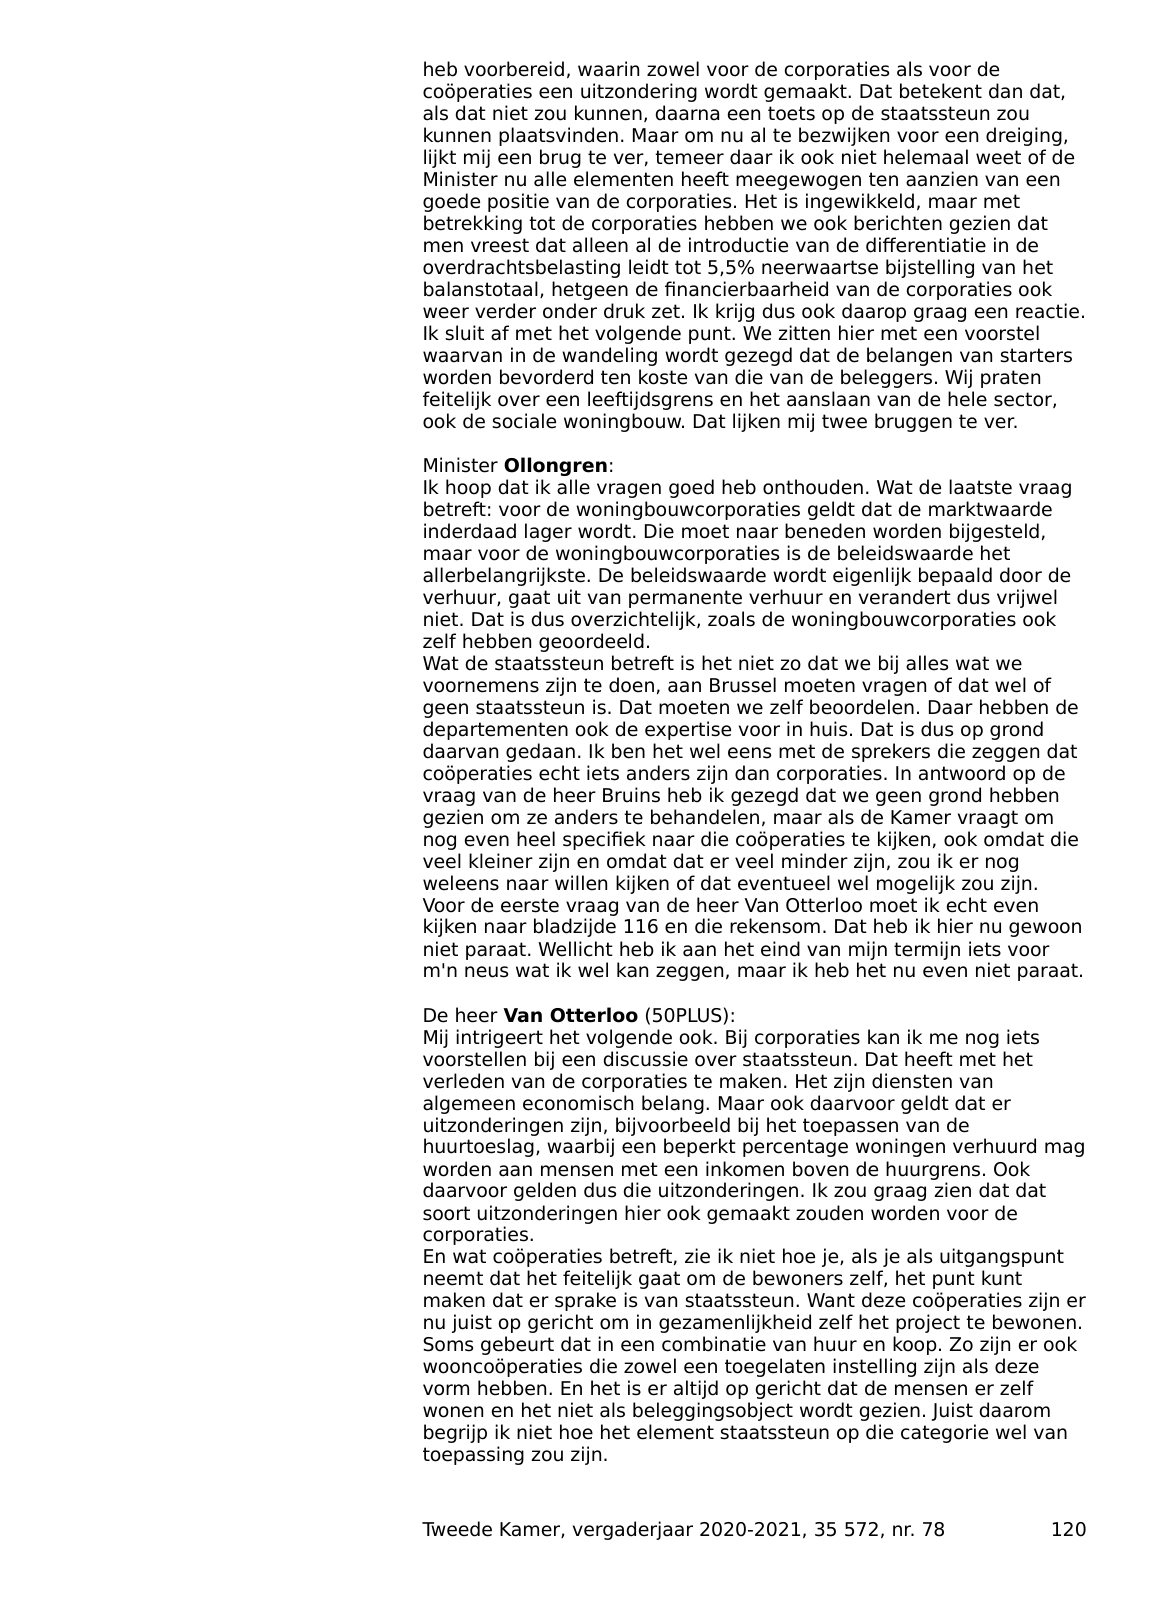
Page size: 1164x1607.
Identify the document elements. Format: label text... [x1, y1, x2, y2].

text heb voorbereid, waarin zowel voor de corporaties als voor de coöperaties een uitzondering wordt gemaakt. Dat betekent dan dat, als dat niet zou kunnen, daarna een toets op de staatssteun zou kunnen plaatsvinden. Maar om nu al te bezwijken voor een dreiging, lijkt mij een brug te ver, temeer daar ik ook niet helemaal weet of de Minister nu alle elementen heeft meegewogen ten aanzien van een goede positie van de corporaties. Het is ingewikkeld, maar met betrekking tot de corporaties hebben we ook berichten gezien dat men vreest dat alleen al de introductie van de differentiatie in de overdrachtsbelasting leidt tot 5,5% neerwaartse bijstelling van het balanstotaal, hetgeen de financierbaarheid van de corporaties ook weer verder onder druk zet. Ik krijg dus ook daarop graag een reactie. [422, 59, 1087, 323]
text Ik hoop dat ik alle vragen goed heb onthouden. Wat de laatste vraag betreft: voor de woningbouwcorporaties geldt dat de marktwaarde inderdaad lager wordt. Die moet naar beneden worden bijgesteld, maar voor de woningbouwcorporaties is de beleidswaarde het allerbelangrijkste. De beleidswaarde wordt eigenlijk bepaald door de verhuur, gaat uit van permanente verhuur en verandert dus vrijwel niet. Dat is dus overzichtelijk, zoals de woningbouwcorporaties ook zelf hebben geoordeeld. [422, 477, 1087, 653]
text Ik sluit af met het volgende punt. We zitten hier met een voorstel waarvan in de wandeling wordt gezegd dat de belangen van starters worden bevorderd ten koste van die van de beleggers. Wij praten feitelijk over een leeftijdsgrens en het aanslaan van de hele sector, ook de sociale woningbouw. Dat lijken mij twee bruggen te ver. [422, 323, 1087, 433]
text Mij intrigeert het volgende ook. Bij corporaties kan ik me nog iets voorstellen bij een discussie over staatssteun. Dat heeft met het verleden van de corporaties te maken. Het zijn diensten van algemeen economisch belang. Maar ook daarvoor geldt dat er uitzonderingen zijn, bijvoorbeeld bij het toepassen van de huurtoeslag, waarbij een beperkt percentage woningen verhuurd mag worden aan mensen met een inkomen boven de huurgrens. Ook daarvoor gelden dus die uitzonderingen. Ik zou graag zien dat dat soort uitzonderingen hier ook gemaakt zouden worden voor de corporaties. [422, 1027, 1087, 1246]
text De heer Van Otterloo (50PLUS): [422, 1004, 1087, 1027]
text En wat coöperaties betreft, zie ik niet hoe je, als je als uitgangspunt neemt dat het feitelijk gaat om de bewoners zelf, het punt kunt maken dat er sprake is van staatssteun. Want deze coöperaties zijn er nu juist op gericht om in gezamenlijkheid zelf het project te bewonen. Soms gebeurt dat in een combinatie van huur en koop. Zo zijn er ook wooncoöperaties die zowel een toegelaten instelling zijn als deze vorm hebben. En het is er altijd op gericht dat de mensen er zelf wonen en het niet als beleggingsobject wordt gezien. Juist daarom begrijp ik niet hoe het element staatssteun op die categorie wel van toepassing zou zijn. [422, 1246, 1087, 1466]
text Minister Ollongren: [422, 455, 1087, 477]
text Voor de eerste vraag van de heer Van Otterloo moet ik echt even kijken naar bladzijde 116 en die rekensom. Dat heb ik hier nu gewoon niet paraat. Wellicht heb ik aan het eind van mijn termijn iets voor m'n neus wat ik wel kan zeggen, maar ik heb het nu even niet paraat. [422, 894, 1087, 982]
text Wat de staatssteun betreft is het niet zo dat we bij alles wat we voornemens zijn te doen, aan Brussel moeten vragen of dat wel of geen staatssteun is. Dat moeten we zelf beoordelen. Daar hebben de departementen ook de expertise voor in huis. Dat is dus op grond daarvan gedaan. Ik ben het wel eens met de sprekers die zeggen dat coöperaties echt iets anders zijn dan corporaties. In antwoord op de vraag van de heer Bruins heb ik gezegd dat we geen grond hebben gezien om ze anders te behandelen, maar als de Kamer vraagt om nog even heel specifiek naar die coöperaties te kijken, ook omdat die veel kleiner zijn en omdat dat er veel minder zijn, zou ik er nog weleens naar willen kijken of dat eventueel wel mogelijk zou zijn. [422, 653, 1087, 894]
